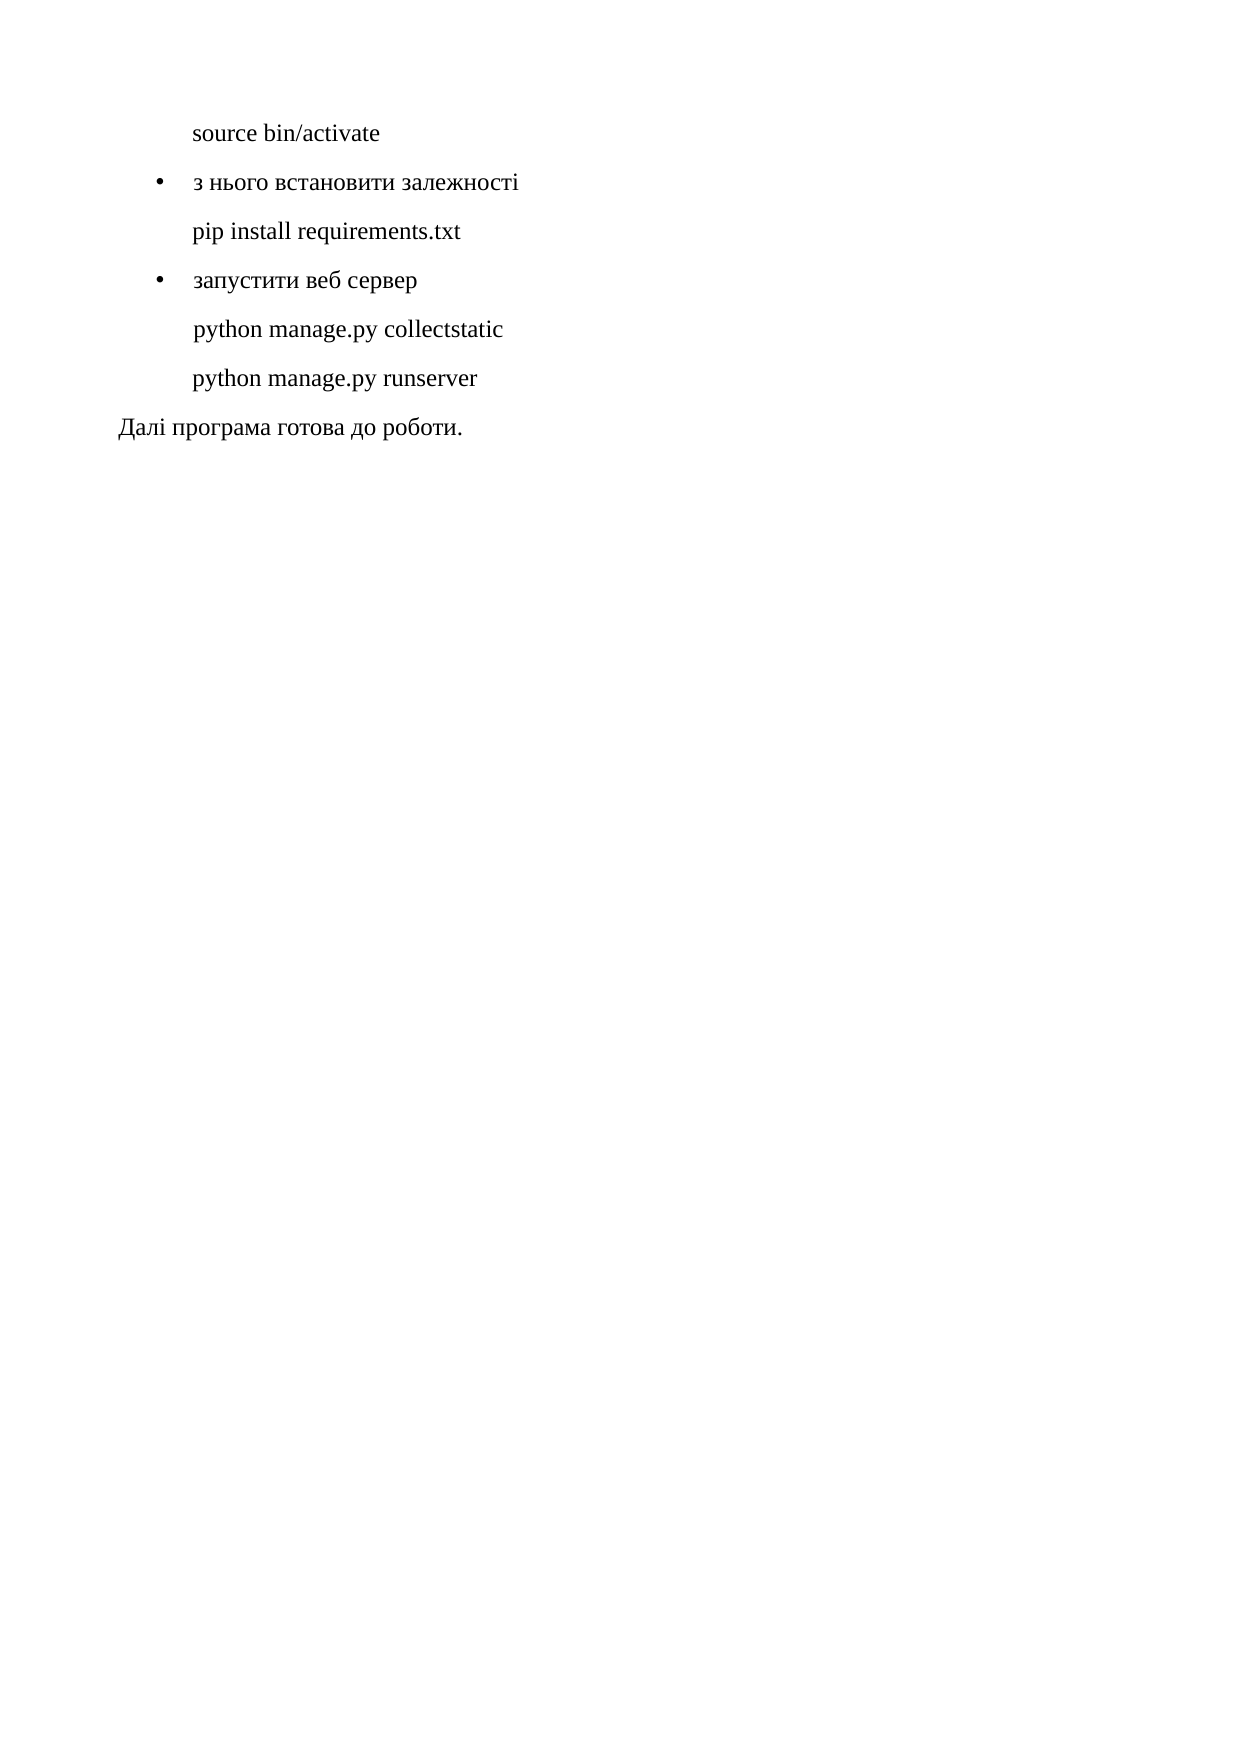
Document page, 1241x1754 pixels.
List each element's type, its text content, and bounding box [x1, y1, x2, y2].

list python manage.py collectstatic [156, 314, 1122, 343]
text pip install requirements.txt [192, 216, 1122, 245]
text Далі програма готова до роботи. [118, 412, 1122, 441]
list з нього встановити залежності [156, 167, 1122, 196]
text python manage.py runserver [192, 363, 1122, 392]
list запустити веб сервер [156, 265, 1122, 294]
text source bin/activate [192, 118, 1122, 147]
